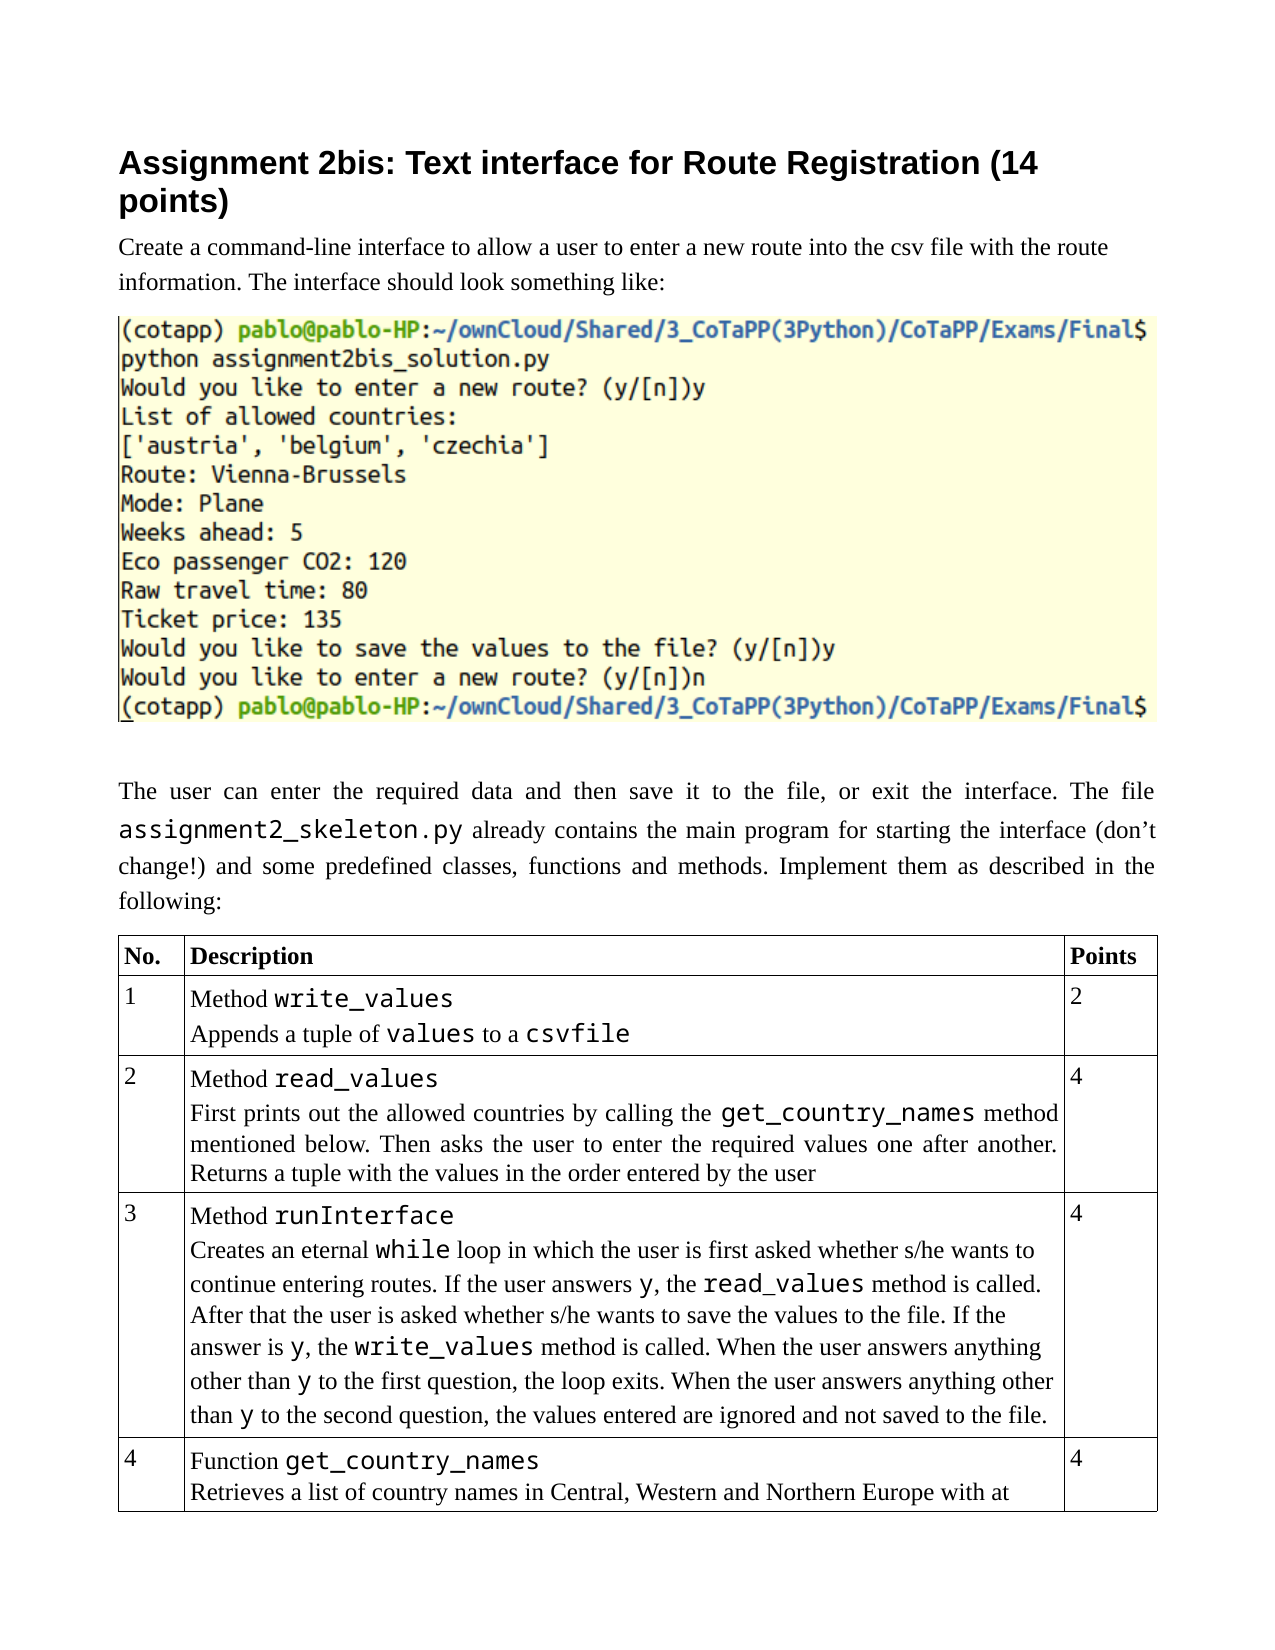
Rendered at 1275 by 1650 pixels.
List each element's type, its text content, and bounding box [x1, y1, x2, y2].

text Create a command-line interface to allow a user to enter a new route into the csv file with the route information. The interface should look something like: [118, 232, 1157, 296]
table_cell 3 [119, 1193, 184, 1437]
table_cell 4 [1065, 1193, 1157, 1437]
table_cell Method write_values Appends a tuple of values to a csvfile [185, 976, 1064, 1055]
picture [118, 316, 1157, 722]
text The user can enter the required data and then save it to the file, or exit the interface. The file assignment2_skeleton.py already contains the main program for starting the interface (don’t change!) and some predefined classes, functions and methods. Implement them as described in the following: [118, 776, 1157, 915]
table_cell Method read_values First prints out the allowed countries by calling the get_country_names method mentioned below. Then asks the user to enter the required values one after another. Returns a tuple with the values in the order entered by the user [185, 1056, 1064, 1192]
table_header No. [119, 936, 184, 975]
table_cell 1 [119, 976, 184, 1055]
table_cell Method runInterface Creates an eternal while loop in which the user is first asked whether s/he wants to continue entering routes. If the user answers y, the read_values method is called. After that the user is asked whether s/he wants to save the values to the file. If the answer is y, the write_values method is called. When the user answers anything other than y to the first question, the loop exits. When the user answers anything other than y to the second question, the values entered are ignored and not saved to the file. [185, 1193, 1064, 1437]
table_header Description [185, 936, 1064, 975]
table_cell Function get_country_names Retrieves a list of country names in Central, Western and Northern Europe with at [185, 1438, 1064, 1511]
table_cell 4 [1065, 1056, 1157, 1192]
table_cell 4 [119, 1438, 184, 1511]
table_cell 2 [119, 1056, 184, 1192]
table_cell 2 [1065, 976, 1157, 1055]
table_cell 4 [1065, 1438, 1157, 1511]
table_header Points [1065, 936, 1157, 975]
subtitle Assignment 2bis: Text interface for Route Registration (14 points) [118, 143, 1157, 220]
